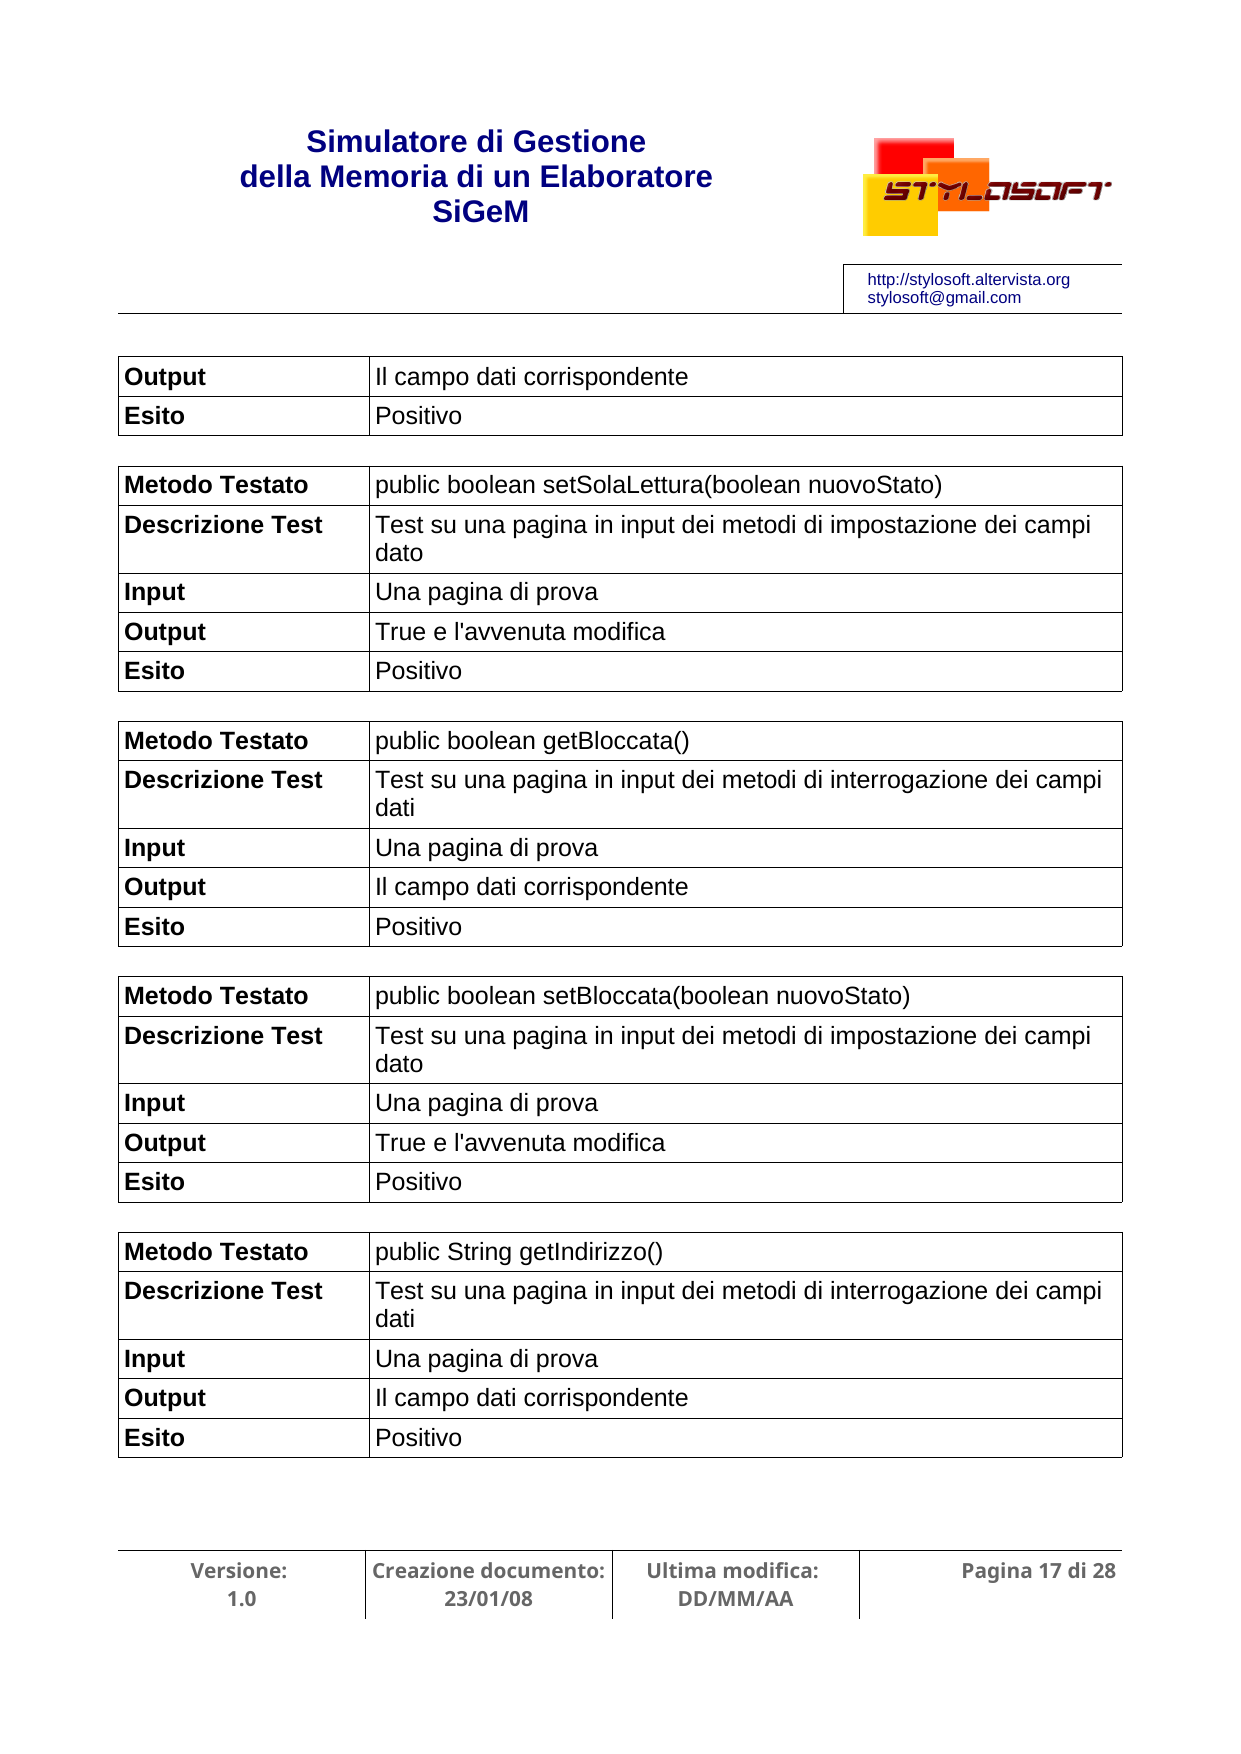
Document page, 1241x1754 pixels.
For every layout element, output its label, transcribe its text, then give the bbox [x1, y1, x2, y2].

table_cell Il campo dati corrispondente [370, 1379, 1122, 1418]
table_cell Test su una pagina in input dei metodi di impostazione dei campi dato [370, 1017, 1122, 1083]
table_cell Descrizione Test [119, 506, 369, 572]
table_cell Esito [119, 908, 369, 946]
table_cell Output [119, 868, 369, 907]
table_cell Positivo [370, 1419, 1122, 1457]
table_cell Input [119, 1340, 369, 1378]
table_cell Descrizione Test [119, 761, 369, 828]
table_cell True e l'avvenuta modifica [370, 613, 1122, 651]
table_cell Positivo [370, 908, 1122, 946]
table_cell Una pagina di prova [370, 1084, 1122, 1123]
table_cell Output [119, 1379, 369, 1418]
table_cell Output [119, 613, 369, 651]
table_cell Una pagina di prova [370, 1340, 1122, 1378]
table_cell Il campo dati corrispondente [370, 357, 1122, 396]
table_cell Output [119, 1124, 369, 1162]
table_header Metodo Testato [119, 467, 369, 505]
table_cell Positivo [370, 1163, 1122, 1202]
table_cell Esito [119, 1419, 369, 1457]
table_cell Descrizione Test [119, 1272, 369, 1339]
table_cell Esito [119, 652, 369, 691]
table_cell Input [119, 829, 369, 867]
table_header public String getIndirizzo() [370, 1233, 1122, 1271]
table_cell Input [119, 1084, 369, 1123]
table_cell True e l'avvenuta modifica [370, 1124, 1122, 1162]
table_header Metodo Testato [119, 1233, 369, 1271]
table_header Metodo Testato [119, 977, 369, 1016]
table_cell Output [119, 357, 369, 396]
table_cell Una pagina di prova [370, 829, 1122, 867]
table_cell Input [119, 574, 369, 612]
table_cell Test su una pagina in input dei metodi di interrogazione dei campi dati [370, 761, 1122, 828]
table_cell Esito [119, 397, 369, 435]
table_header public boolean setSolaLettura(boolean nuovoStato) [370, 467, 1122, 505]
table_cell Una pagina di prova [370, 574, 1122, 612]
table_header public boolean getBloccata() [370, 722, 1122, 760]
table_cell Positivo [370, 397, 1122, 435]
table_header Metodo Testato [119, 722, 369, 760]
table_cell Descrizione Test [119, 1017, 369, 1083]
table_header public boolean setBloccata(boolean nuovoStato) [370, 977, 1122, 1016]
table_cell Test su una pagina in input dei metodi di impostazione dei campi dato [370, 506, 1122, 572]
table_cell Test su una pagina in input dei metodi di interrogazione dei campi dati [370, 1272, 1122, 1339]
table_cell Esito [119, 1163, 369, 1202]
picture [848, 123, 1117, 247]
table_cell Il campo dati corrispondente [370, 868, 1122, 907]
table_cell Positivo [370, 652, 1122, 691]
